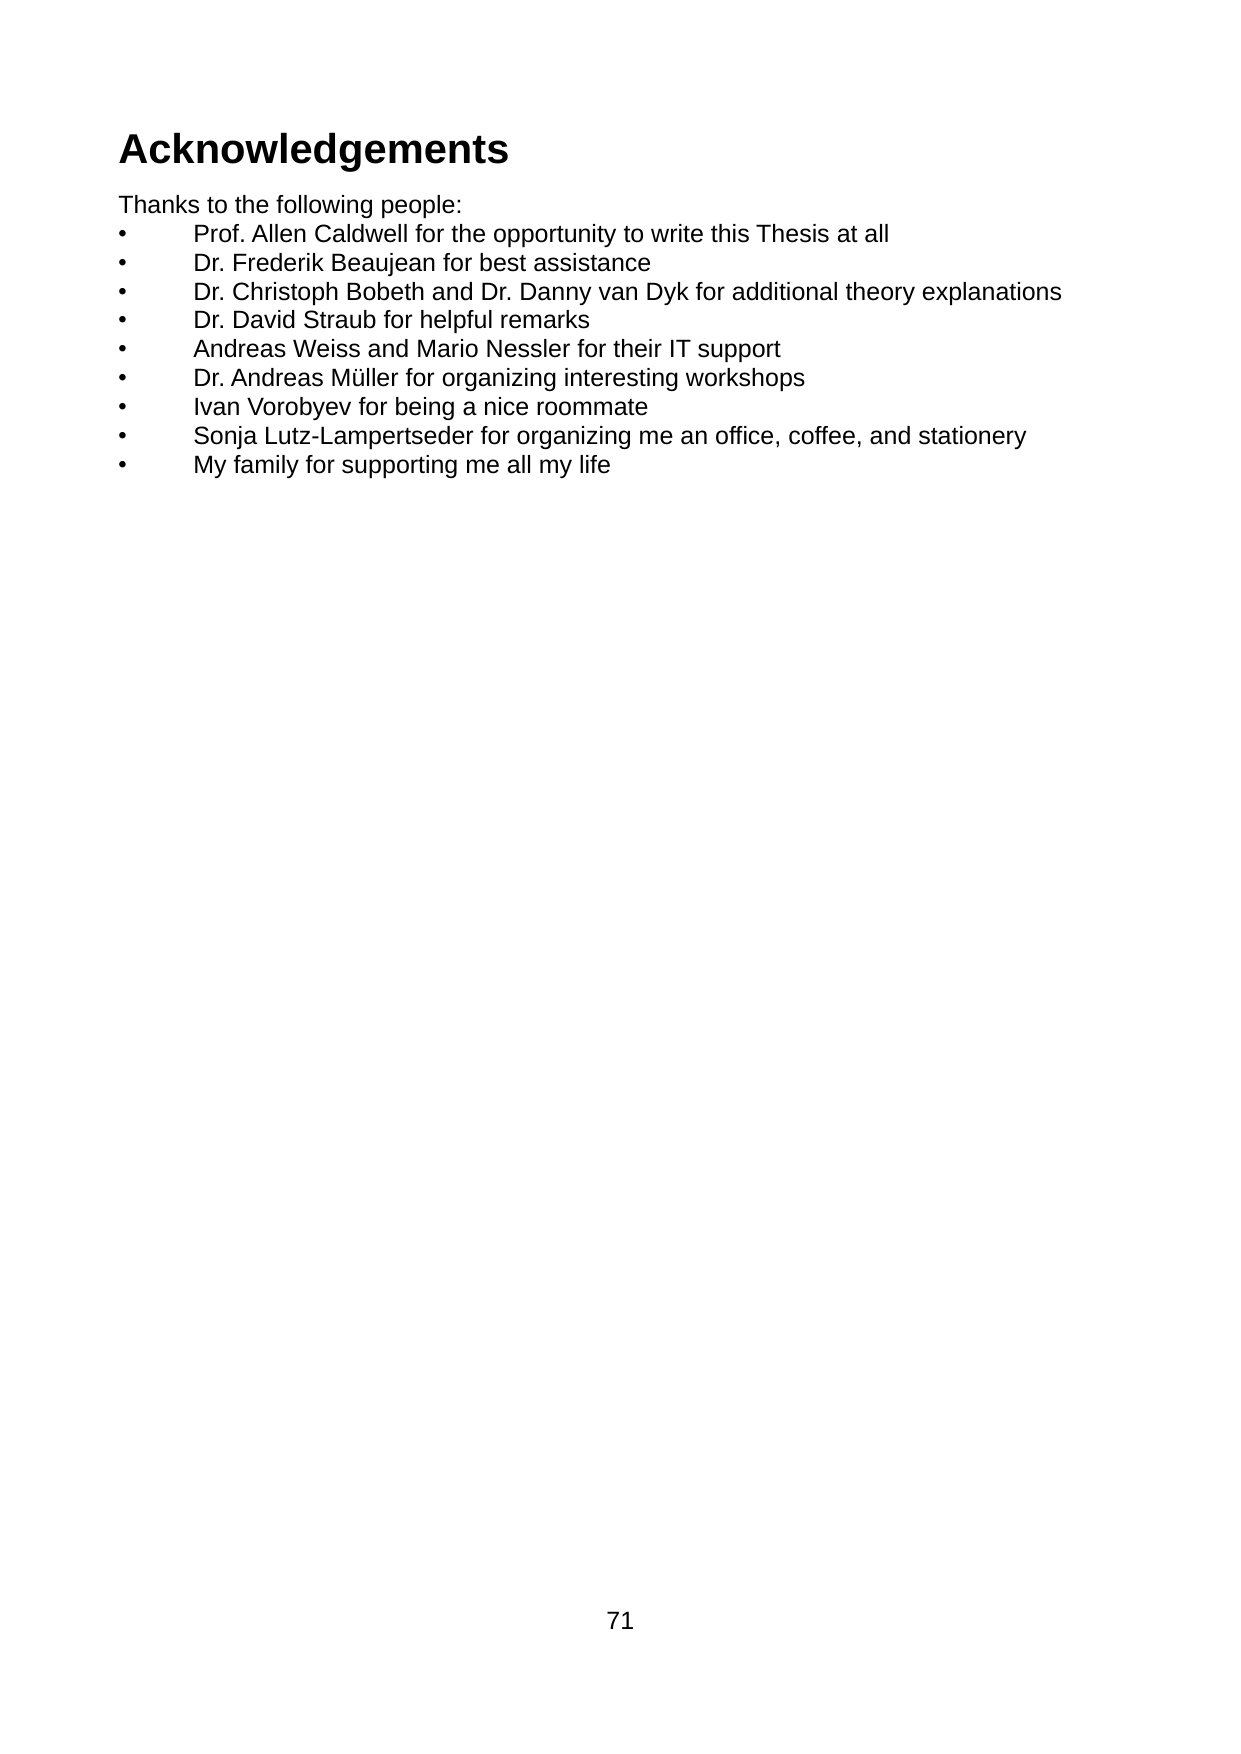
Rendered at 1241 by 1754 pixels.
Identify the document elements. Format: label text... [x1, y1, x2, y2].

list Ivan Vorobyev for being a nice roommate [118, 392, 1122, 421]
list Dr. David Straub for helpful remarks [118, 305, 1122, 334]
list Prof. Allen Caldwell for the opportunity to write this Thesis at all [118, 219, 1122, 248]
list My family for supporting me all my life [118, 450, 1122, 478]
list Sonja Lutz-Lampertseder for organizing me an office, coffee, and stationery [118, 421, 1122, 450]
text Acknowledgements [118, 124, 1122, 172]
list Dr. Frederik Beaujean for best assistance [118, 248, 1122, 277]
text Thanks to the following people: [118, 190, 1122, 219]
list Dr. Andreas Müller for organizing interesting workshops [118, 363, 1122, 392]
list Dr. Christoph Bobeth and Dr. Danny van Dyk for additional theory explanations [118, 277, 1122, 305]
list Andreas Weiss and Mario Nessler for their IT support [118, 334, 1122, 363]
